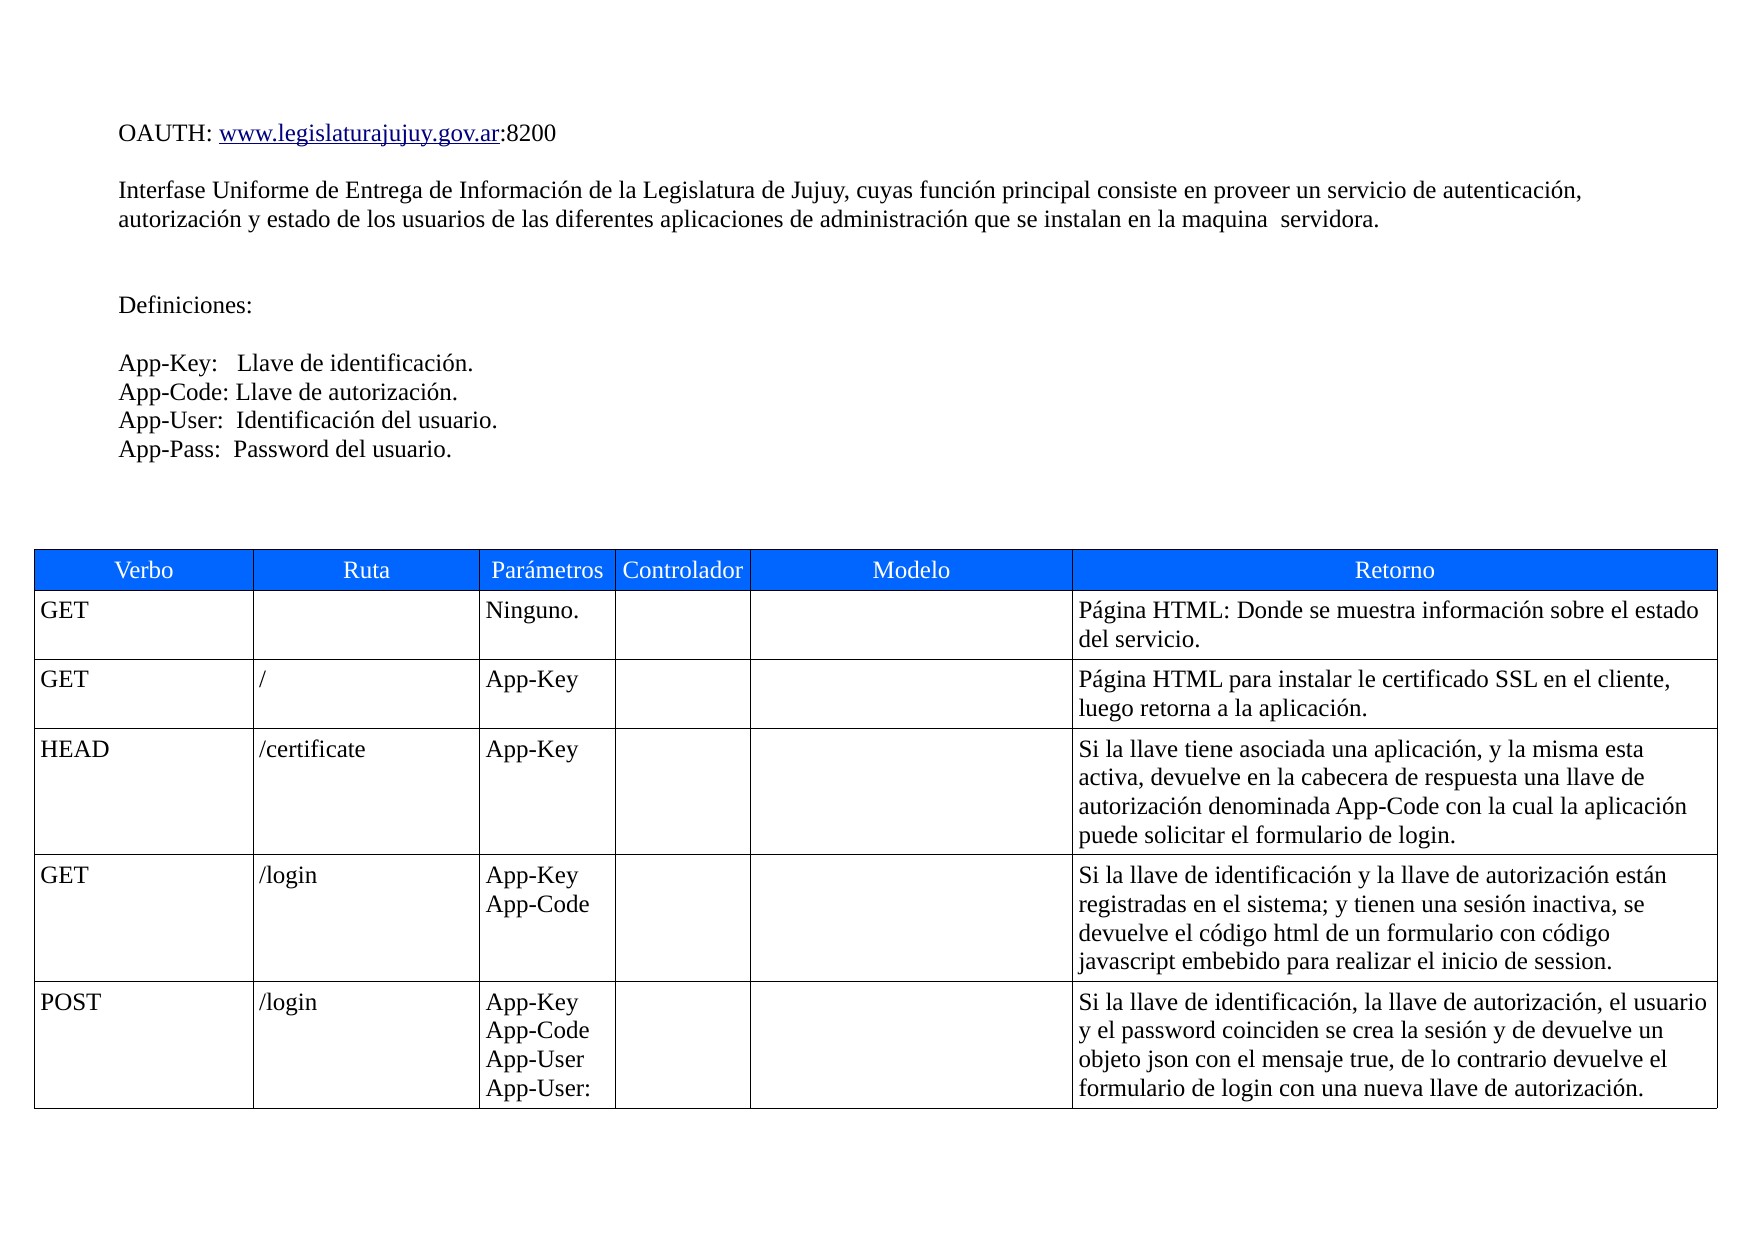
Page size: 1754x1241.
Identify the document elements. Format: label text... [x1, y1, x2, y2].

table_cell POST [35, 982, 253, 1107]
table_cell [616, 660, 750, 728]
table_header Retorno [1073, 550, 1717, 590]
table_cell GET [35, 591, 253, 659]
table_cell [616, 855, 750, 981]
text App-Code: Llave de autorización. [118, 377, 1636, 406]
table_cell App-Key App-Code App-User App-User: [480, 982, 615, 1107]
table_header Verbo [35, 550, 253, 590]
table_cell Si la llave de identificación, la llave de autorización, el usuario y el password coinciden se crea la sesión y de devuelve un objeto json con el mensaje true, de lo contrario devuelve el formulario de login con una nueva llave de autorización. [1073, 982, 1717, 1107]
table_cell App-Key App-Code [480, 855, 615, 981]
table_cell // [254, 591, 479, 659]
table_cell Si la llave de identificación y la llave de autorización están registradas en el sistema; y tienen una sesión inactiva, se devuelve el código html de un formulario con código javascript embebido para realizar el inicio de session. [1073, 855, 1717, 981]
table_cell [751, 982, 1072, 1107]
text App-Pass: Password del usuario. [118, 434, 1636, 463]
text Interfase Uniforme de Entrega de Información de la Legislatura de Jujuy, cuyas función principal consiste en proveer un servicio de autenticación, autorización y estado de los usuarios de las diferentes aplicaciones de administración que se instalan en la maquina servidora. [118, 176, 1636, 233]
text Definiciones: [118, 291, 1636, 319]
table_cell /certificate [254, 729, 479, 854]
table_cell Página HTML para instalar le certificado SSL en el cliente, luego retorna a la aplicación. [1073, 660, 1717, 728]
table_cell HEAD [35, 729, 253, 854]
table_cell Si la llave tiene asociada una aplicación, y la misma esta activa, devuelve en la cabecera de respuesta una llave de autorización denominada App-Code con la cual la aplicación puede solicitar el formulario de login. [1073, 729, 1717, 854]
table_cell [616, 982, 750, 1107]
table_cell [751, 660, 1072, 728]
text App-User: Identificación del usuario. [118, 406, 1636, 434]
table_cell /login [254, 855, 479, 981]
table_header Ruta [254, 550, 479, 590]
table_cell App-Key [480, 660, 615, 728]
text OAUTH: www.legislaturajujuy.gov.ar:8200 [118, 118, 1636, 147]
table_cell /login [254, 982, 479, 1107]
table_cell GET [35, 855, 253, 981]
table_cell Ninguno. [480, 591, 615, 659]
table_cell [616, 729, 750, 854]
table_header Controlador [616, 550, 750, 590]
table_header Modelo [751, 550, 1072, 590]
table_cell [751, 591, 1072, 659]
table_cell App-Key [480, 729, 615, 854]
table_cell GET [35, 660, 253, 728]
text App-Key: Llave de identificación. [118, 348, 1636, 377]
table_cell [751, 855, 1072, 981]
table_cell [616, 591, 750, 659]
table_cell Página HTML: Donde se muestra información sobre el estado del servicio. [1073, 591, 1717, 659]
table_header Parámetros [480, 550, 615, 590]
table_cell [751, 729, 1072, 854]
table_cell / [254, 660, 479, 728]
